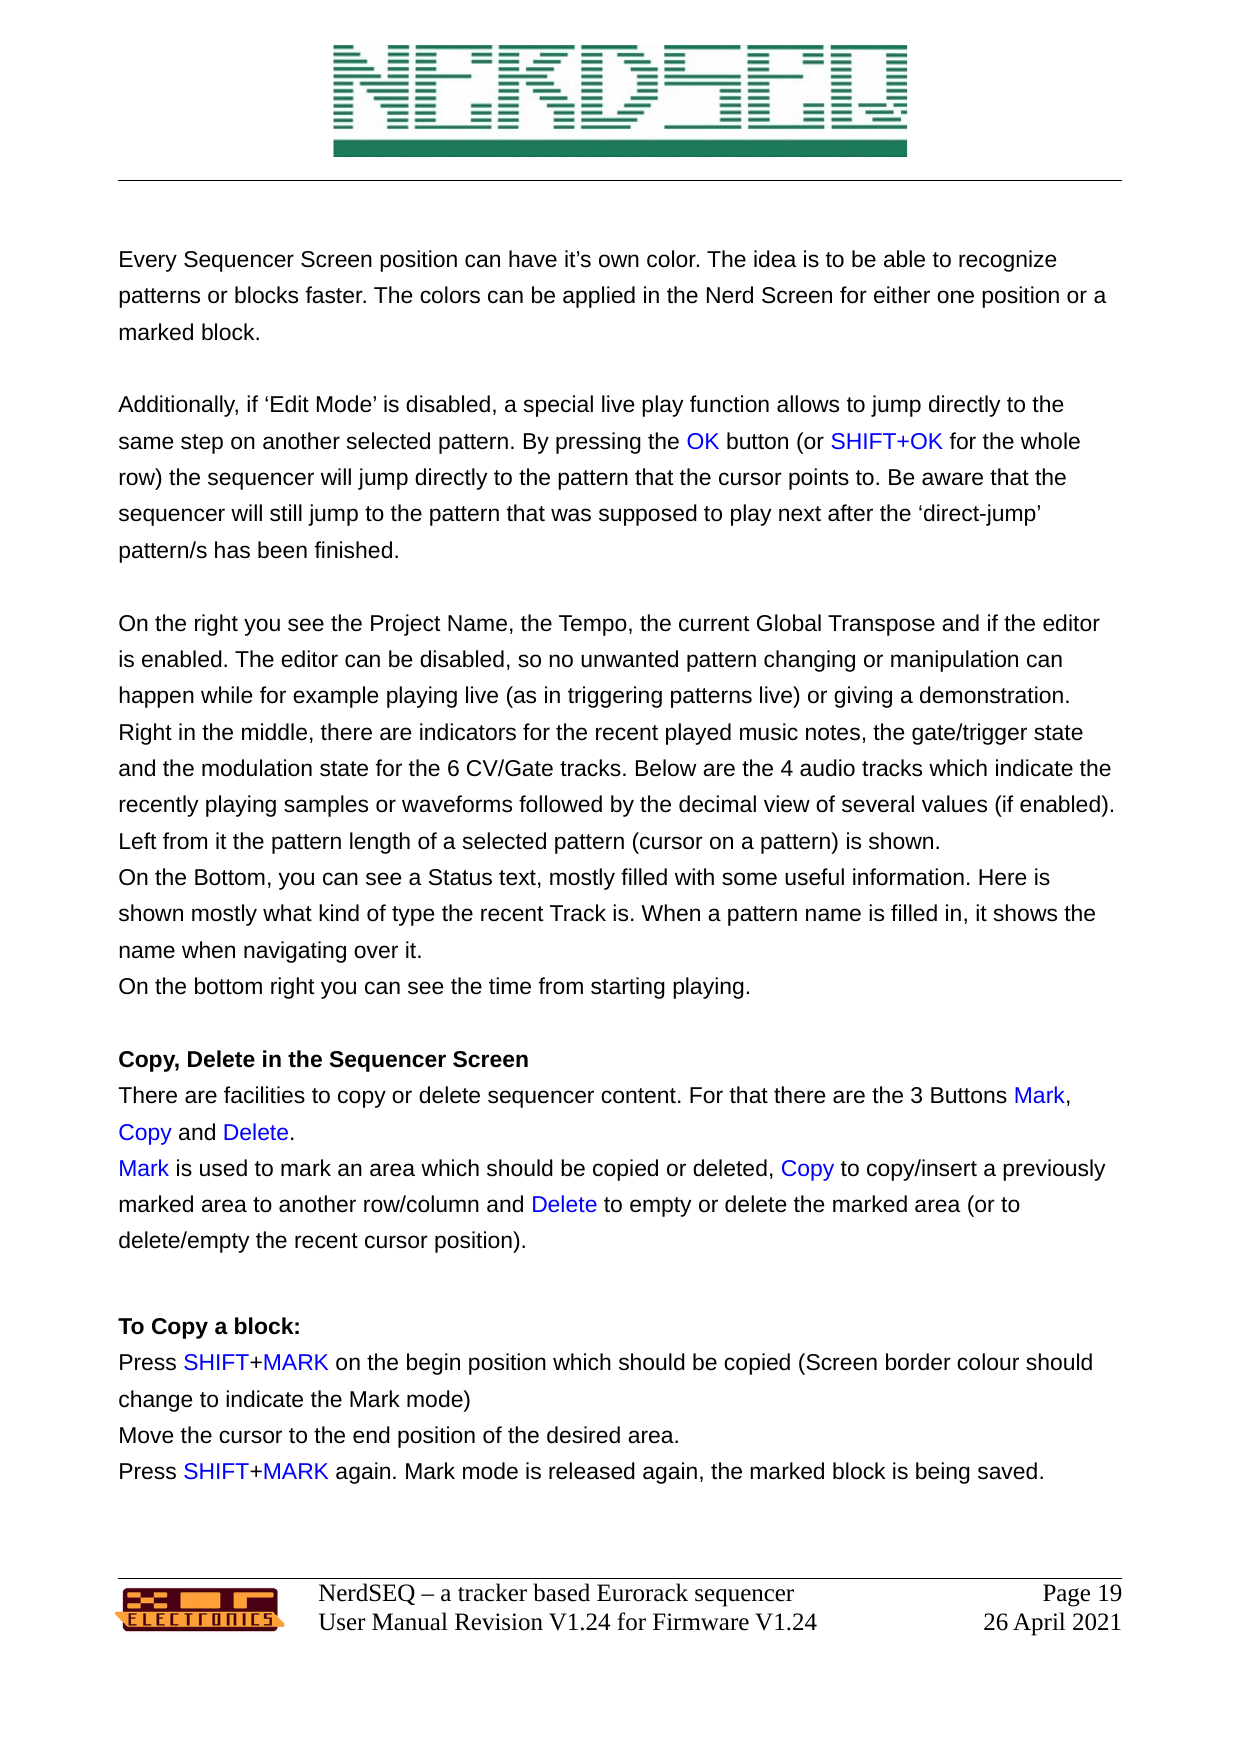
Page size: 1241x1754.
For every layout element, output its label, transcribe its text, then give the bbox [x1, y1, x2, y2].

text On the Bottom, you can see a Status text, mostly filled with some useful information. Here is shown mostly what kind of type the recent Track is. When a pattern name is filled in, it shows the name when navigating over it. [118, 864, 1122, 963]
text Press SHIFT+MARK again. Mark mode is released again, the marked block is being saved. [118, 1458, 1122, 1485]
picture [115, 1584, 285, 1634]
text Mark is used to mark an area which should be copied or deleted, Copy to copy/insert a previously marked area to another row/column and Delete to empty or delete the marked area (or to delete/empty the recent cursor position). [118, 1155, 1122, 1254]
text On the bottom right you can see the time from starting playing. [118, 973, 1122, 999]
picture [333, 45, 908, 157]
text Additionally, if ‘Edit Mode’ is disabled, a special live play function allows to jump directly to the same step on another selected pattern. By pressing the OK button (or SHIFT+OK for the whole row) the sequencer will jump directly to the pattern that the cursor points to. Be aware that the sequencer will still jump to the pattern that was supposed to play next after the ‘direct-jump’ pattern/s has been finished. [118, 391, 1122, 563]
text Press SHIFT+MARK on the begin position which should be copied (Screen border colour should change to indicate the Mark mode) [118, 1349, 1122, 1412]
text Copy, Delete in the Sequencer Screen [118, 1046, 1122, 1072]
text Move the cursor to the end position of the desired area. [118, 1422, 1122, 1448]
text To Copy a block: [118, 1313, 1122, 1339]
text There are facilities to copy or delete sequencer content. For that there are the 3 Buttons Mark, Copy and Delete. [118, 1082, 1122, 1145]
text On the right you see the Project Name, the Tempo, the current Global Transpose and if the editor is enabled. The editor can be disabled, so no unwanted pattern changing or manipulation can happen while for example playing live (as in triggering patterns live) or giving a demonstration. Right in the middle, there are indicators for the recent played music notes, the gate/trigger state and the modulation state for the 6 CV/Gate tracks. Below are the 4 audio tracks which indicate the recently playing samples or waveforms followed by the decimal view of several values (if enabled). Left from it the pattern length of a selected pattern (cursor on a pattern) is shown. [118, 609, 1122, 854]
text Every Sequencer Screen position can have it’s own color. The idea is to be able to recognize patterns or blocks faster. The colors can be applied in the Nerd Screen for either one position or a marked block. [118, 246, 1122, 345]
